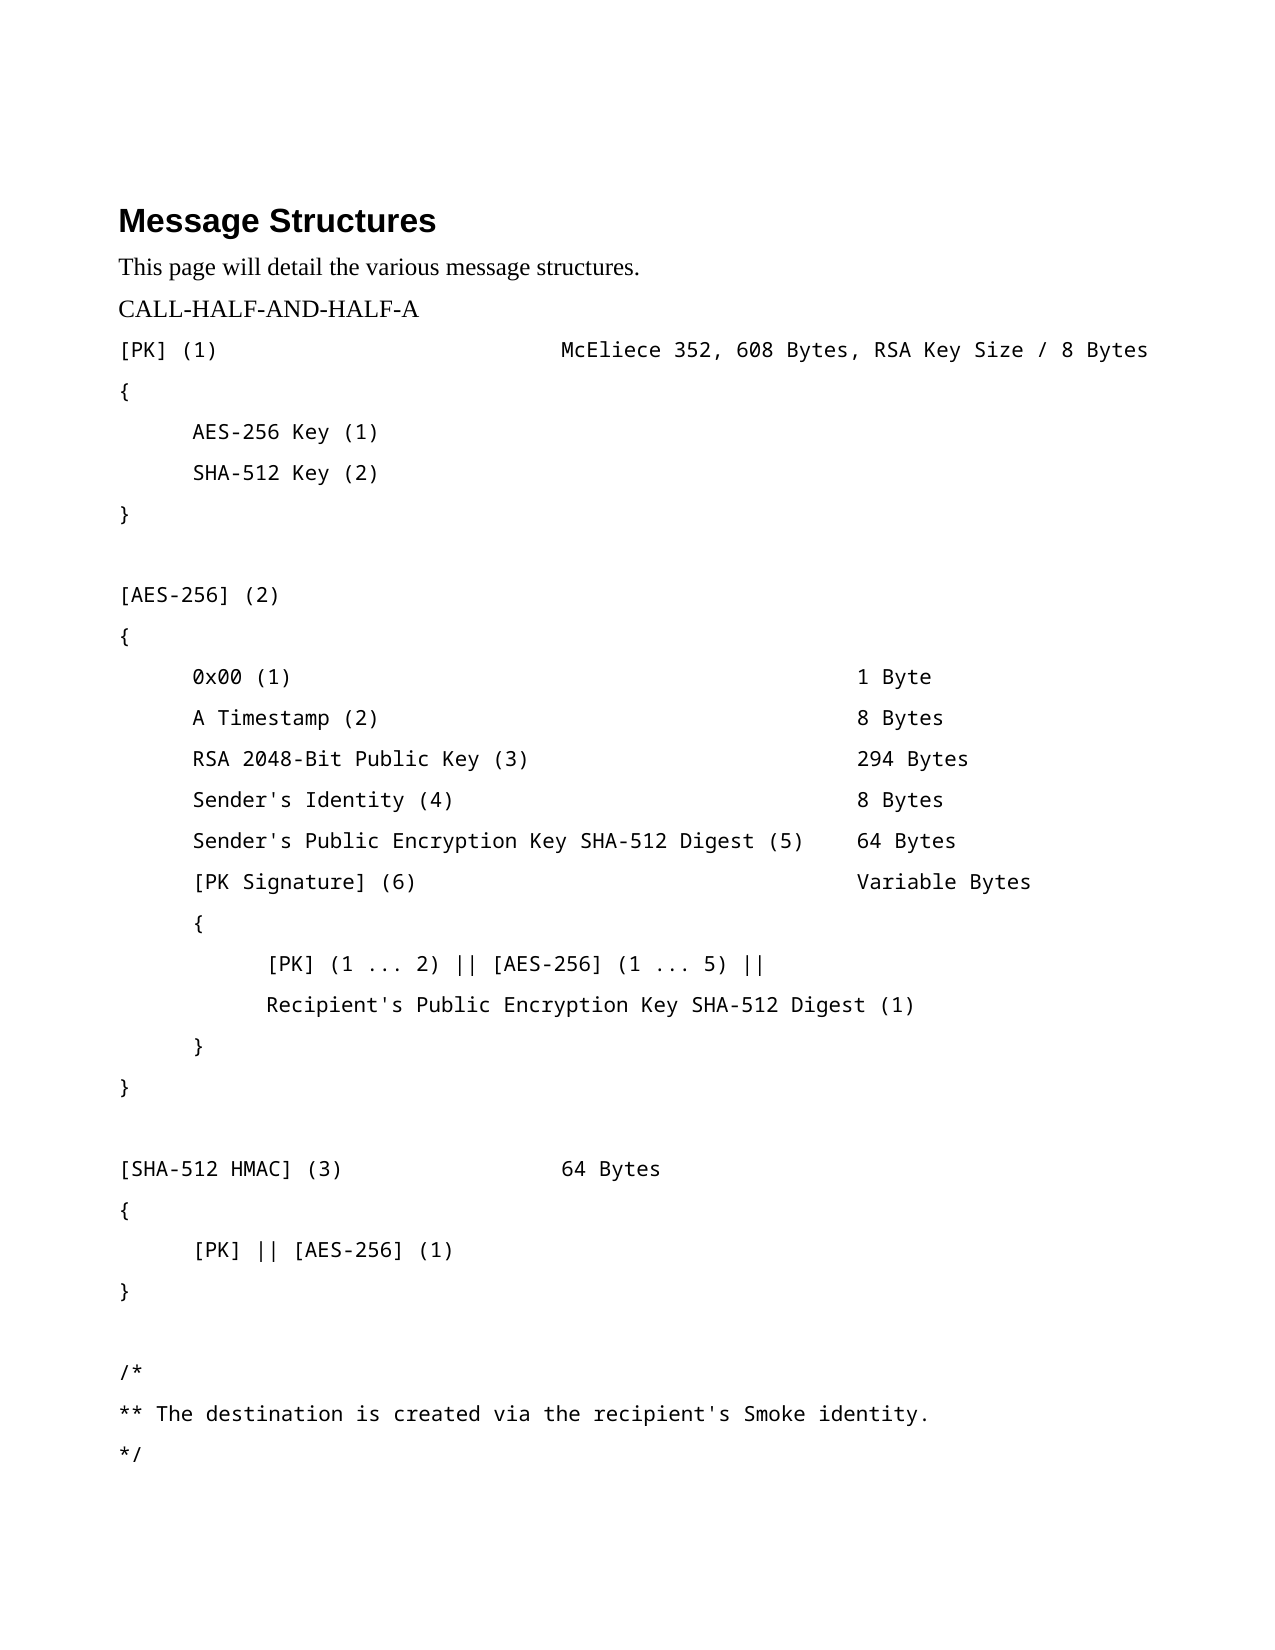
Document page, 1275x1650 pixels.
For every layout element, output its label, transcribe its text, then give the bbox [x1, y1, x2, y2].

text ** The destination is created via the recipient's Smoke identity. [118, 1399, 1157, 1428]
text } [118, 499, 1157, 527]
text RSA 2048-Bit Public Key (3) 294 Bytes [118, 744, 1157, 773]
text */ [118, 1440, 1157, 1469]
text [PK] (1) McEliece 352, 608 Bytes, RSA Key Size / 8 Bytes [118, 335, 1157, 363]
text Sender's Identity (4) 8 Bytes [118, 785, 1157, 814]
text { [118, 376, 1157, 404]
text This page will detail the various message structures. [118, 252, 1157, 281]
text 0x00 (1) 1 Byte [118, 662, 1157, 691]
subtitle Message Structures [118, 201, 1157, 240]
text CALL-HALF-AND-HALF-A [118, 294, 1157, 322]
text } [118, 1031, 1157, 1059]
text Sender's Public Encryption Key SHA-512 Digest (5) 64 Bytes [118, 826, 1157, 855]
text { [118, 1195, 1157, 1223]
text AES-256 Key (1) [118, 417, 1157, 445]
text SHA-512 Key (2) [118, 458, 1157, 486]
text /* [118, 1358, 1157, 1387]
text } [118, 1277, 1157, 1305]
text } [118, 1072, 1157, 1100]
text [AES-256] (2) [118, 581, 1157, 609]
text [PK Signature] (6) Variable Bytes [118, 867, 1157, 896]
text [PK] || [AES-256] (1) [118, 1236, 1157, 1264]
text { [118, 908, 1157, 937]
text [PK] (1 ... 2) || [AES-256] (1 ... 5) || [118, 949, 1157, 977]
text Recipient's Public Encryption Key SHA-512 Digest (1) [118, 990, 1157, 1018]
text [SHA-512 HMAC] (3) 64 Bytes [118, 1154, 1157, 1182]
text A Timestamp (2) 8 Bytes [118, 703, 1157, 732]
text { [118, 622, 1157, 650]
